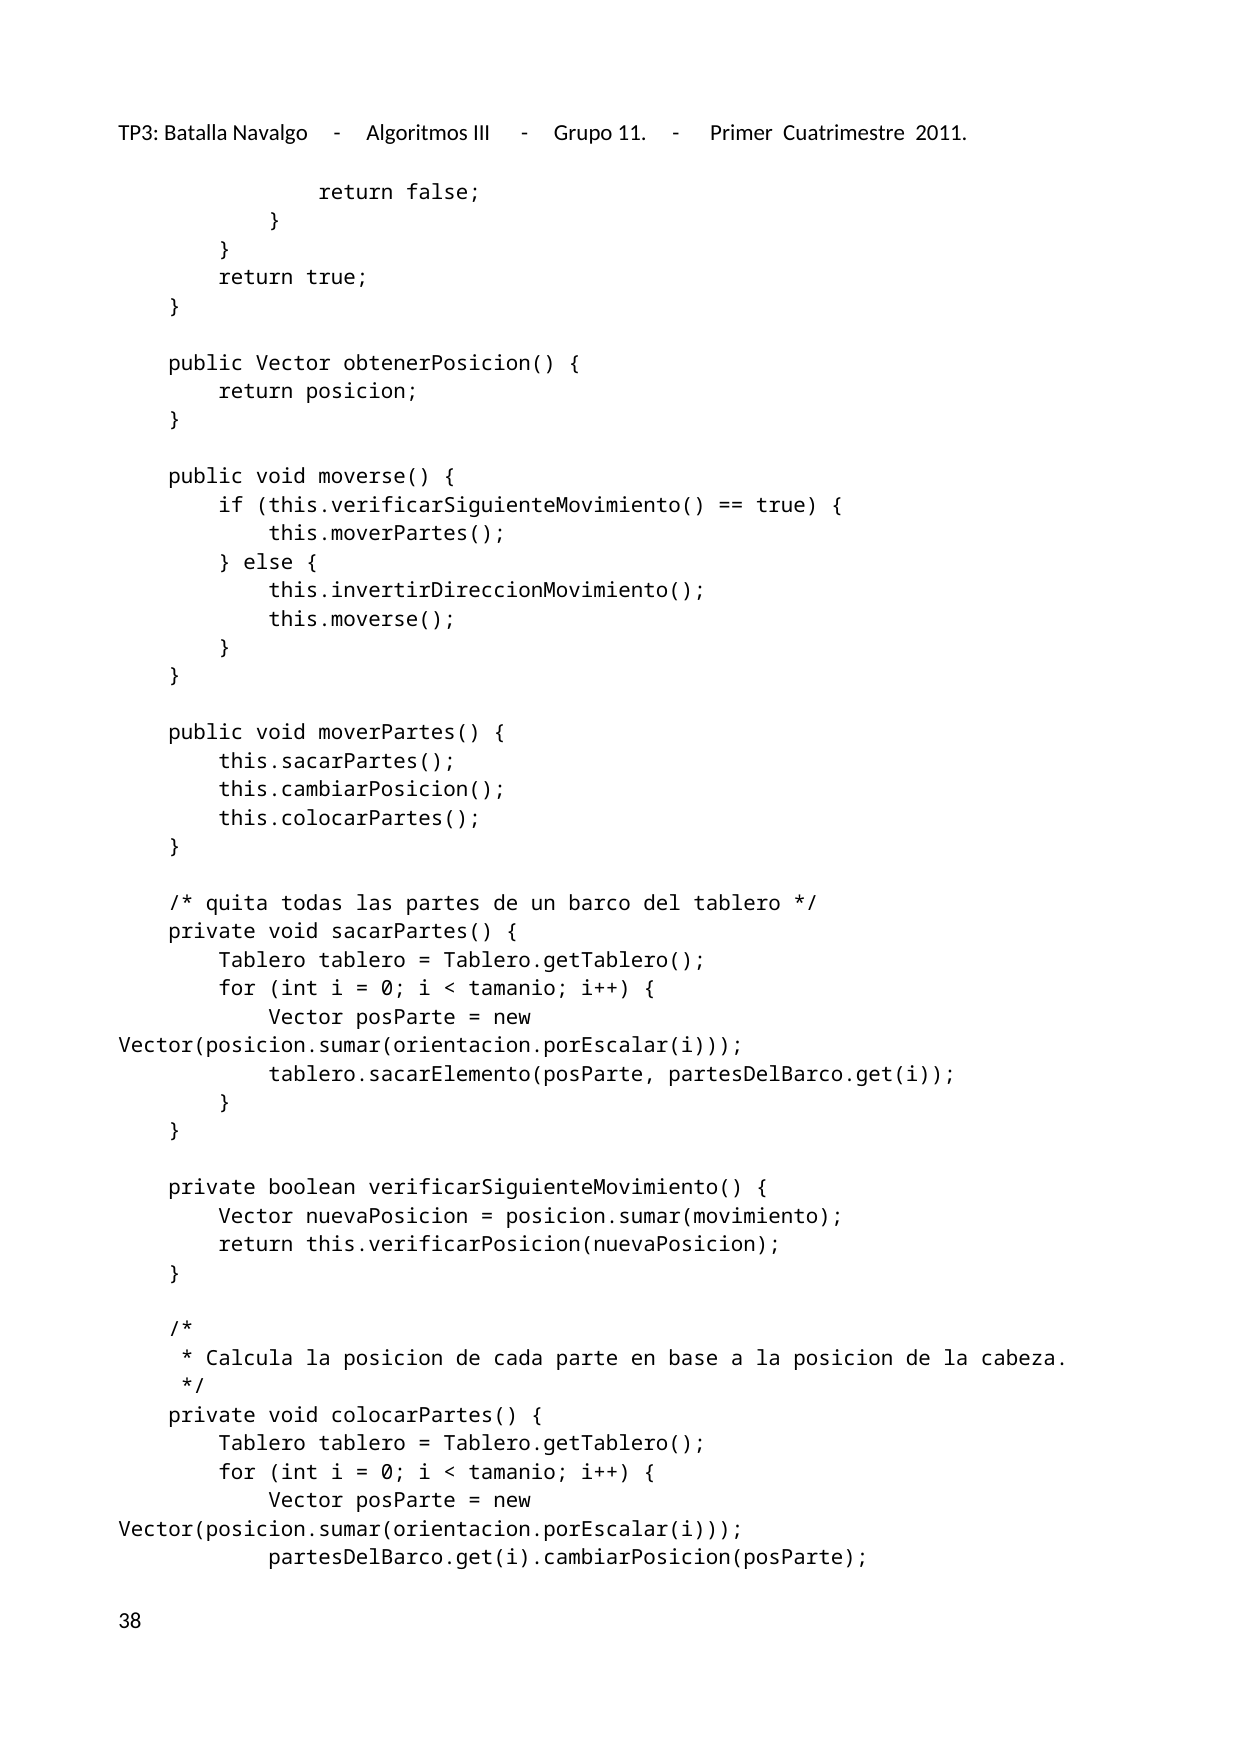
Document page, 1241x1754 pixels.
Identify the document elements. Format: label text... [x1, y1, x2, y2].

text return false; } } return true; } public Vector obtenerPosicion() { return posicion; } public void moverse() { if (this.verificarSiguienteMovimiento() == true) { this.moverPartes(); } else { this.invertirDireccionMovimiento(); this.moverse(); } } public void moverPartes() { this.sacarPartes(); this.cambiarPosicion(); this.colocarPartes(); } /* quita todas las partes de un barco del tablero */ private void sacarPartes() { Tablero tablero = Tablero.getTablero(); for (int i = 0; i < tamanio; i++) { Vector posParte = new Vector(posicion.sumar(orientacion.porEscalar(i))); tablero.sacarElemento(posParte, partesDelBarco.get(i)); } } private boolean verificarSiguienteMovimiento() { Vector nuevaPosicion = posicion.sumar(movimiento); return this.verificarPosicion(nuevaPosicion); } /* * Calcula la posicion de cada parte en base a la posicion de la cabeza. */ private void colocarPartes() { Tablero tablero = Tablero.getTablero(); for (int i = 0; i < tamanio; i++) { Vector posParte = new Vector(posicion.sumar(orientacion.porEscalar(i))); partesDelBarco.get(i).cambiarPosicion(posParte); [118, 177, 1122, 1571]
